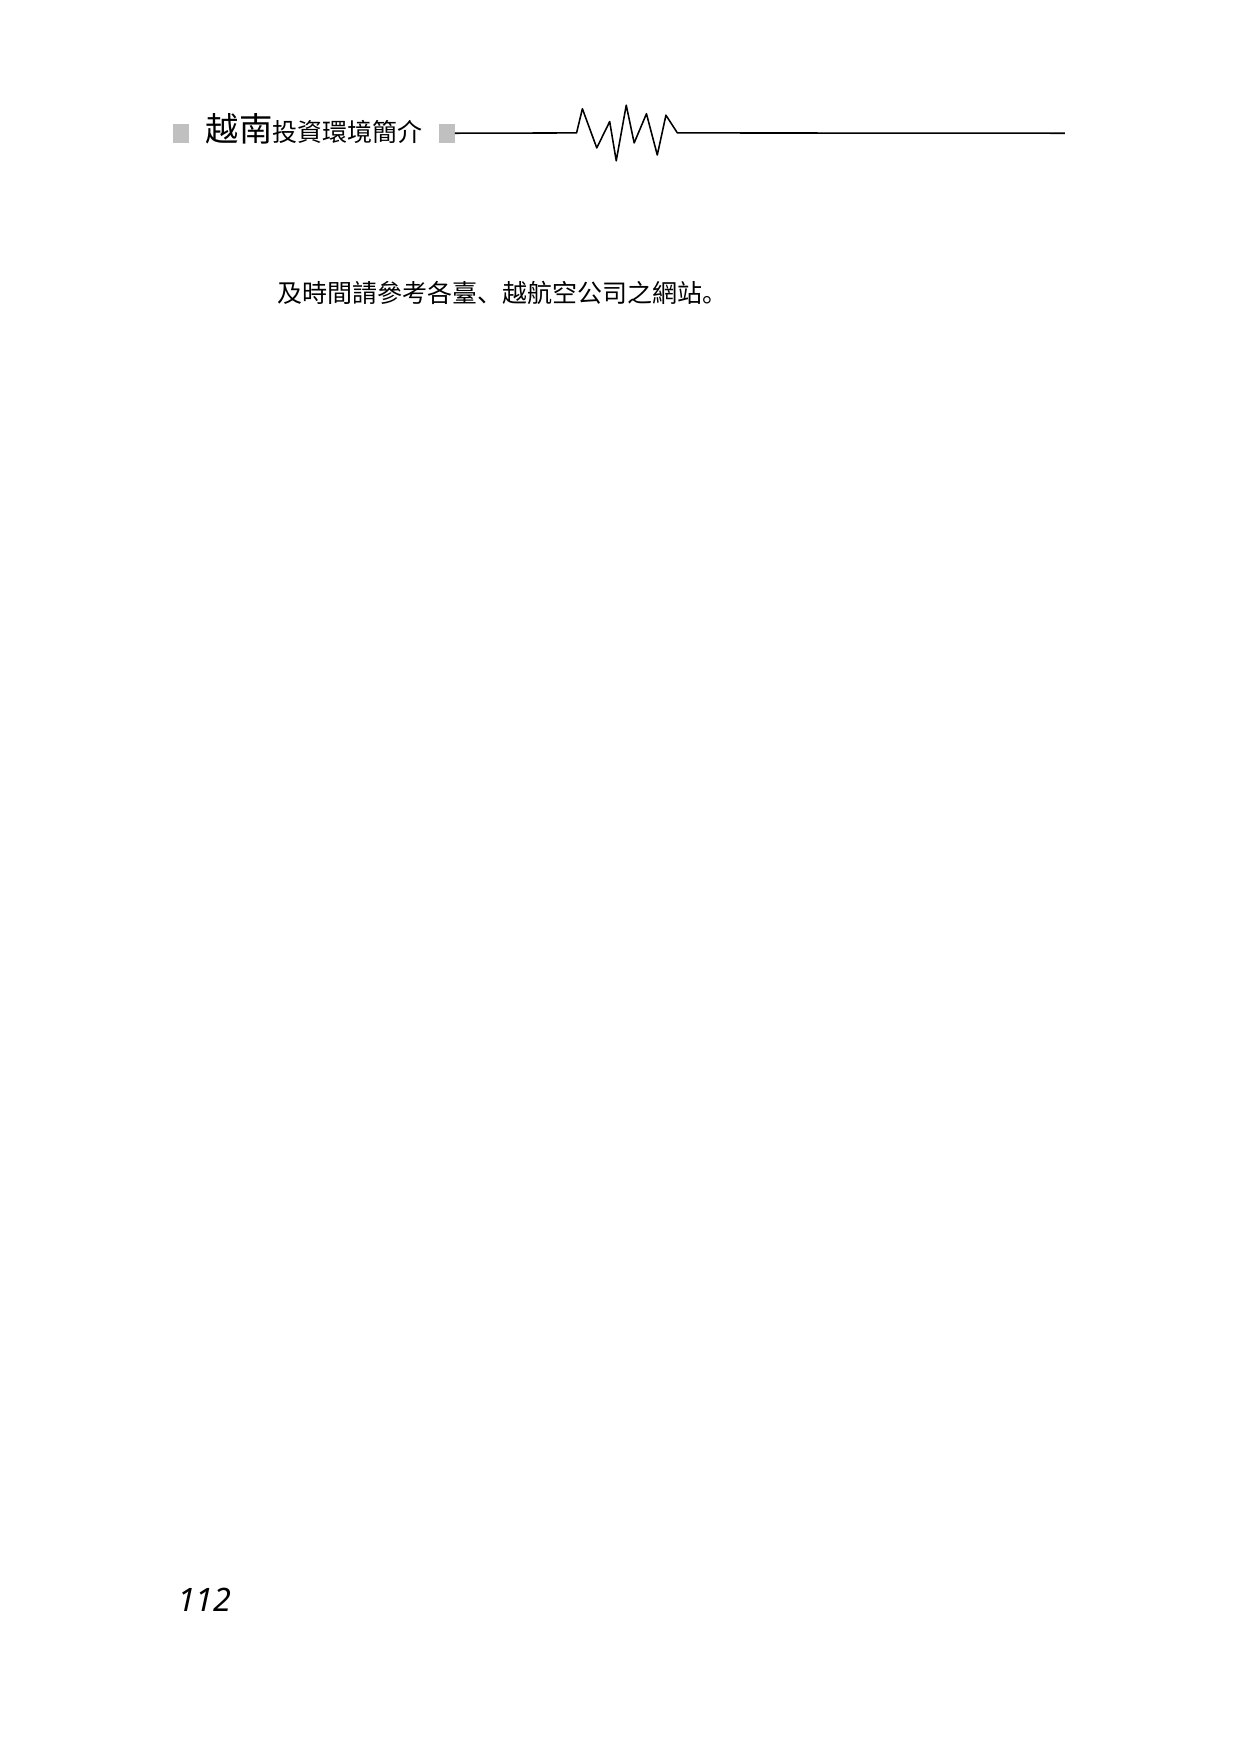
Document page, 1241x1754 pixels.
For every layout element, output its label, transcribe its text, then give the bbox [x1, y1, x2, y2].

text 及時間請參考各臺、越航空公司之網站。 [277, 250, 1063, 313]
